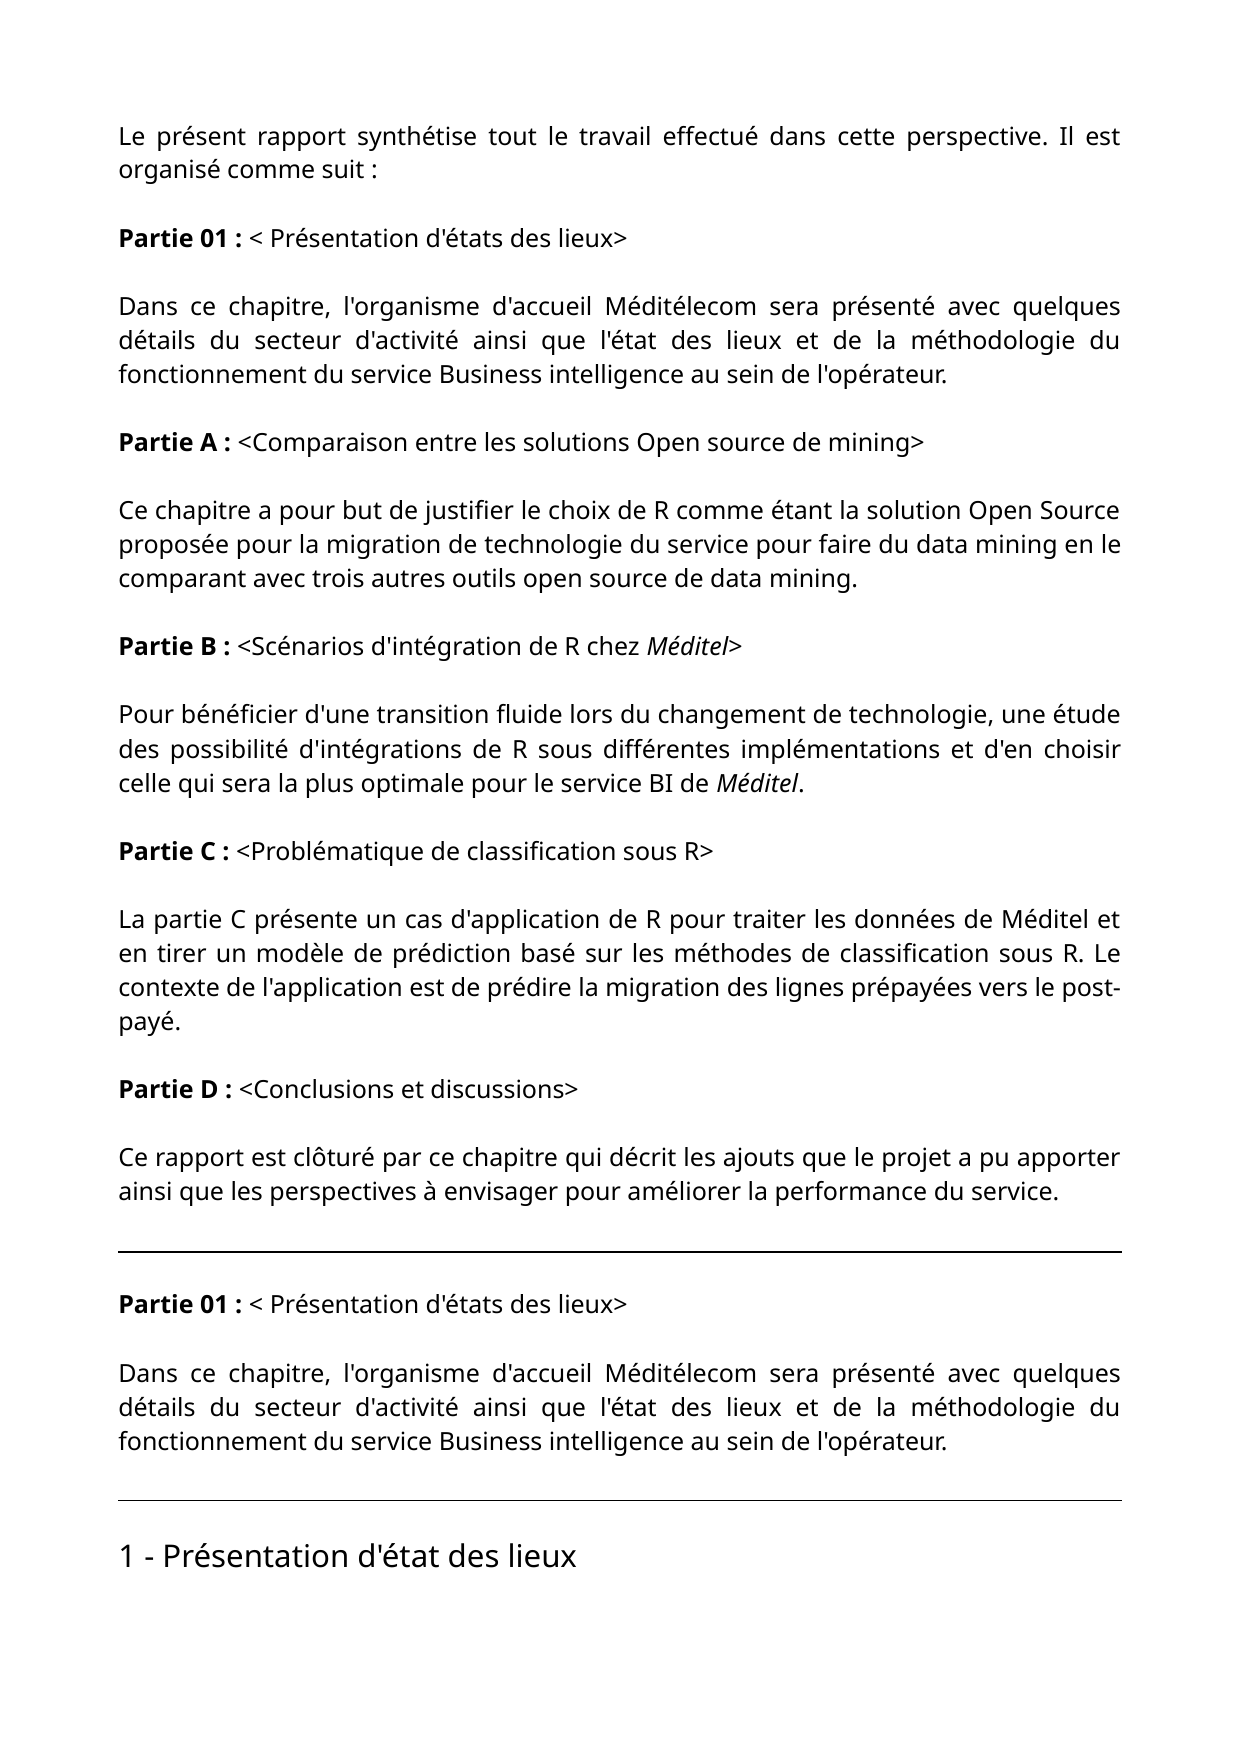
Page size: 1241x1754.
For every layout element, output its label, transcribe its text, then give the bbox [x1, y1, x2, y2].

text Pour bénéficier d'une transition fluide lors du changement de technologie, une étude des possibilité d'intégrations de R sous différentes implémentations et d'en choisir celle qui sera la plus optimale pour le service BI de Méditel. [118, 697, 1122, 799]
text La partie C présente un cas d'application de R pour traiter les données de Méditel et en tirer un modèle de prédiction basé sur les méthodes de classification sous R. Le contexte de l'application est de prédire la migration des lignes prépayées vers le post-payé. [118, 902, 1122, 1038]
text Partie 01 : < Présentation d'états des lieux> [118, 1287, 1122, 1321]
text Ce chapitre a pour but de justifier le choix de R comme étant la solution Open Source proposée pour la migration de technologie du service pour faire du data mining en le comparant avec trois autres outils open source de data mining. [118, 493, 1122, 595]
text Le présent rapport synthétise tout le travail effectué dans cette perspective. Il est organisé comme suit : [118, 118, 1122, 186]
text Partie D : <Conclusions et discussions> [118, 1072, 1122, 1106]
text 1 - Présentation d'état des lieux [118, 1534, 1122, 1577]
text Partie C : <Problématique de classification sous R> [118, 833, 1122, 867]
text Ce rapport est clôturé par ce chapitre qui décrit les ajouts que le projet a pu apporter ainsi que les perspectives à envisager pour améliorer la performance du service. [118, 1140, 1122, 1208]
text Partie B : <Scénarios d'intégration de R chez Méditel> [118, 629, 1122, 663]
text Partie 01 : < Présentation d'états des lieux> [118, 220, 1122, 254]
text Partie A : <Comparaison entre les solutions Open source de mining> [118, 425, 1122, 459]
text Dans ce chapitre, l'organisme d'accueil Méditélecom sera présenté avec quelques détails du secteur d'activité ainsi que l'état des lieux et de la méthodologie du fonctionnement du service Business intelligence au sein de l'opérateur. [118, 1355, 1122, 1457]
text Dans ce chapitre, l'organisme d'accueil Méditélecom sera présenté avec quelques détails du secteur d'activité ainsi que l'état des lieux et de la méthodologie du fonctionnement du service Business intelligence au sein de l'opérateur. [118, 288, 1122, 391]
